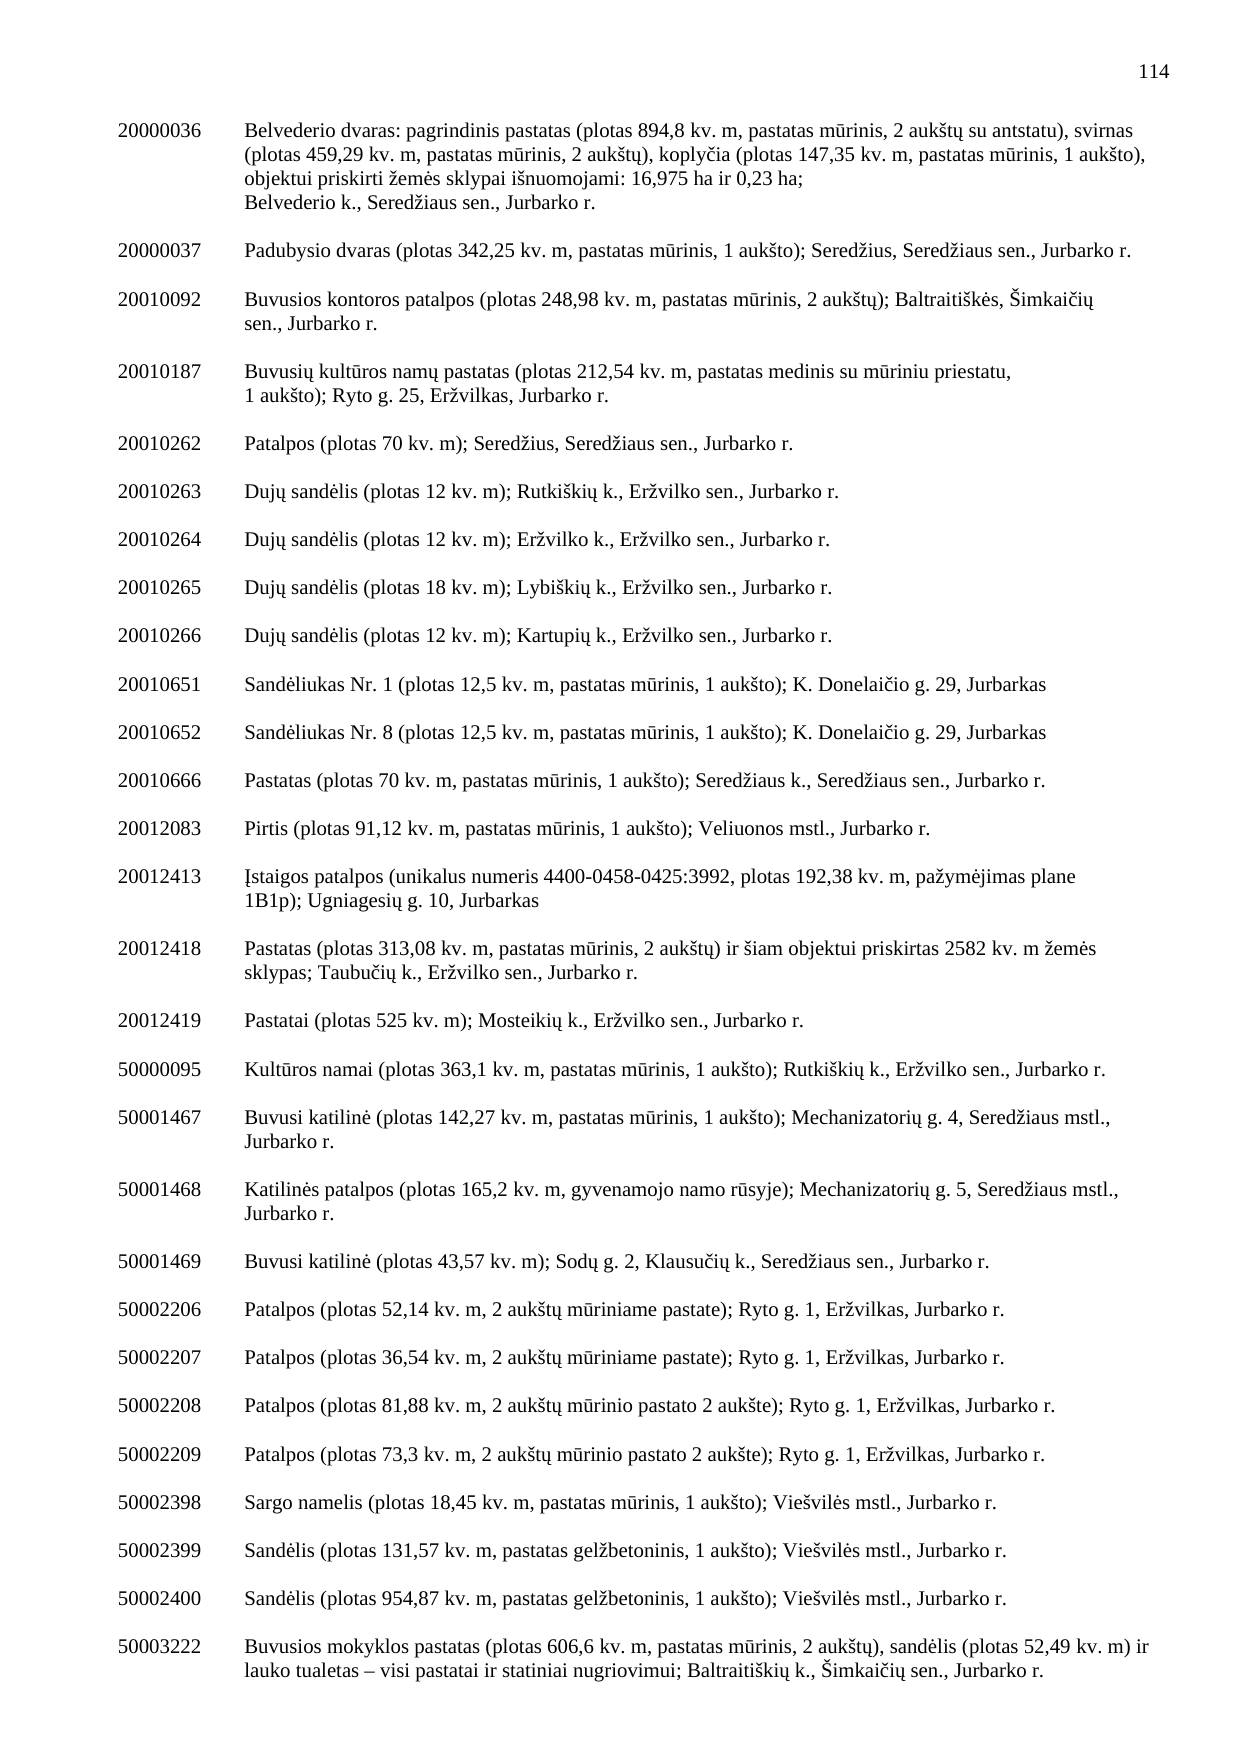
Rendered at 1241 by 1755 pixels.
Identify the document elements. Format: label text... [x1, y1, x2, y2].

table_cell 20000036 [101, 118, 233, 214]
table_cell [101, 1153, 1198, 1177]
table_cell [1207, 1105, 1240, 1153]
table_cell 50000095 [101, 1057, 233, 1081]
table_cell [1193, 1634, 1198, 1682]
table_cell Padubysio dvaras (plotas 342,25 kv. m, pastatas mūrinis, 1 aukšto); Seredžius, Seredžiaus sen., Jurbarko r. [233, 239, 1148, 262]
table_cell [1198, 1345, 1207, 1369]
table_cell [1198, 1586, 1207, 1610]
table_cell [1163, 768, 1178, 792]
table_cell [1193, 287, 1198, 335]
table_cell [1207, 1394, 1240, 1417]
table_cell [1207, 599, 1240, 623]
table_cell [1198, 527, 1207, 551]
table_cell [1207, 407, 1240, 431]
table_cell Patalpos (plotas 36,54 kv. m, 2 aukštų mūriniame pastate); Ryto g. 1, Eržvilkas, Jurbarko r. [233, 1345, 1148, 1369]
table_cell 20010263 [101, 479, 233, 503]
table_cell [1178, 287, 1192, 335]
table_cell [101, 1321, 1198, 1345]
table_cell [1198, 984, 1207, 1008]
table_cell [1207, 1634, 1240, 1682]
table_cell [1207, 455, 1240, 479]
table_cell [1207, 287, 1240, 335]
table_cell [1148, 287, 1163, 335]
table_cell [1207, 551, 1240, 575]
table_cell [1198, 239, 1207, 262]
table_cell Sandėliukas Nr. 1 (plotas 12,5 kv. m, pastatas mūrinis, 1 aukšto); K. Donelaičio g. 29, Jurbarkas [233, 672, 1148, 696]
table_cell [1198, 840, 1207, 864]
table_cell [101, 551, 1198, 575]
table_cell 50001468 [101, 1177, 233, 1225]
table_cell [1207, 1490, 1240, 1514]
table_cell [1163, 575, 1178, 599]
table_cell Sandėliukas Nr. 8 (plotas 12,5 kv. m, pastatas mūrinis, 1 aukšto); K. Donelaičio g. 29, Jurbarkas [233, 720, 1148, 744]
table_cell [1198, 479, 1207, 503]
table_cell [1163, 1249, 1178, 1273]
table_cell Dujų sandėlis (plotas 18 kv. m); Lybiškių k., Eržvilko sen., Jurbarko r. [233, 575, 1148, 599]
table_cell Pastatai (plotas 525 kv. m); Mosteikių k., Eržvilko sen., Jurbarko r. [233, 1009, 1148, 1032]
table_cell [1148, 359, 1163, 407]
table_cell [1148, 239, 1163, 262]
table_cell [1163, 936, 1178, 984]
table_cell [1193, 1442, 1198, 1466]
table_cell [1198, 1538, 1207, 1562]
table_cell [1148, 1586, 1163, 1610]
table_cell [1198, 1297, 1207, 1321]
table_cell 50001469 [101, 1249, 233, 1273]
table_cell [1198, 1033, 1207, 1057]
table_cell Kultūros namai (plotas 363,1 kv. m, pastatas mūrinis, 1 aukšto); Rutkiškių k., Eržvilko sen., Jurbarko r. [233, 1057, 1148, 1081]
table_cell 20010652 [101, 720, 233, 744]
table_cell [1207, 984, 1240, 1008]
table_cell Sargo namelis (plotas 18,45 kv. m, pastatas mūrinis, 1 aukšto); Viešvilės mstl., Jurbarko r. [233, 1490, 1148, 1514]
table_cell [1163, 527, 1178, 551]
table_cell [101, 335, 1198, 359]
table_cell [1198, 1490, 1207, 1514]
table_cell 50003222 [101, 1634, 233, 1682]
table_cell [1207, 696, 1240, 720]
table_cell [1198, 720, 1207, 744]
table_cell [1207, 648, 1240, 672]
table_cell 50002209 [101, 1442, 233, 1466]
table_cell [1207, 720, 1240, 744]
table_cell [1193, 1249, 1198, 1273]
table_cell [1198, 551, 1207, 575]
table_cell [1207, 1249, 1240, 1273]
table_cell [1178, 239, 1192, 262]
table_cell 20010265 [101, 575, 233, 599]
table_cell [1163, 239, 1178, 262]
table_cell [1193, 816, 1198, 840]
table_cell [101, 1225, 1198, 1249]
table_cell [1193, 672, 1198, 696]
table_cell [1198, 624, 1207, 647]
table_cell [1207, 1514, 1240, 1538]
table_cell [1178, 720, 1192, 744]
table_cell [1207, 1418, 1240, 1442]
table_cell [1198, 1249, 1207, 1273]
table_cell [1148, 1057, 1163, 1081]
table_cell [101, 840, 1198, 864]
table_cell [1207, 792, 1240, 816]
table_cell [101, 912, 1198, 936]
table_cell [101, 1514, 1198, 1538]
table_cell [1178, 1297, 1192, 1321]
table_cell [1198, 936, 1207, 984]
table_cell [1193, 527, 1198, 551]
table_cell [1198, 214, 1207, 238]
table_cell [1207, 1610, 1240, 1634]
table_cell Pastatas (plotas 70 kv. m, pastatas mūrinis, 1 aukšto); Seredžiaus k., Seredžiaus sen., Jurbarko r. [233, 768, 1148, 792]
table_cell Įstaigos patalpos (unikalus numeris 4400-0458-0425:3992, plotas 192,38 kv. m, pažymėjimas plane 1B1p); Ugniagesių g. 10, Jurbarkas [233, 864, 1148, 912]
table_cell [1207, 1081, 1240, 1105]
table_cell [1178, 1345, 1192, 1369]
table_cell [1148, 672, 1163, 696]
table_cell [1193, 720, 1198, 744]
table_cell [1207, 1586, 1240, 1610]
table_cell [1207, 1538, 1240, 1562]
table_cell [1207, 840, 1240, 864]
table_cell [1148, 936, 1163, 984]
table_cell [1207, 214, 1240, 238]
table_cell [1198, 792, 1207, 816]
table_cell [1193, 479, 1198, 503]
table_cell Pastatas (plotas 313,08 kv. m, pastatas mūrinis, 2 aukštų) ir šiam objektui priskirtas 2582 kv. m žemės sklypas; Taubučių k., Eržvilko sen., Jurbarko r. [233, 936, 1148, 984]
table_cell [1163, 864, 1178, 912]
table_cell [1198, 1562, 1207, 1586]
table_cell [1148, 1105, 1163, 1153]
table_cell [1198, 431, 1207, 455]
table_cell [1198, 1418, 1207, 1442]
table_cell [1178, 936, 1192, 984]
table_cell [1163, 1586, 1178, 1610]
table_cell [1163, 1057, 1178, 1081]
table_cell [101, 1610, 1198, 1634]
table_cell [1207, 1177, 1240, 1225]
table_cell Buvusių kultūros namų pastatas (plotas 212,54 kv. m, pastatas medinis su mūriniu priestatu, 1 aukšto); Ryto g. 25, Eržvilkas, Jurbarko r. [233, 359, 1148, 407]
table_cell [101, 1081, 1198, 1105]
table_cell [1207, 912, 1240, 936]
table_cell [1193, 1177, 1198, 1225]
table_cell [1163, 1009, 1178, 1032]
table_cell 20012413 [101, 864, 233, 912]
table_cell 50002399 [101, 1538, 233, 1562]
table_cell [1198, 1009, 1207, 1032]
table_cell [1163, 431, 1178, 455]
table_cell Sandėlis (plotas 954,87 kv. m, pastatas gelžbetoninis, 1 aukšto); Viešvilės mstl., Jurbarko r. [233, 1586, 1148, 1610]
table_cell Patalpos (plotas 81,88 kv. m, 2 aukštų mūrinio pastato 2 aukšte); Ryto g. 1, Eržvilkas, Jurbarko r. [233, 1394, 1178, 1417]
table_cell [101, 1273, 1198, 1297]
table_cell [1148, 1009, 1163, 1032]
table_cell [1148, 624, 1163, 647]
table_cell [1163, 672, 1178, 696]
table_cell [1198, 287, 1207, 335]
table_cell [1207, 1442, 1240, 1466]
table_cell [1207, 936, 1240, 984]
table_cell [1178, 1105, 1192, 1153]
table_cell [1207, 1562, 1240, 1586]
table_cell [1148, 527, 1163, 551]
table_cell [1207, 744, 1240, 768]
table_cell [1148, 1249, 1163, 1273]
table_cell [1178, 1057, 1192, 1081]
table_cell [1163, 720, 1178, 744]
table_cell 50002206 [101, 1297, 233, 1321]
table_cell [1193, 359, 1198, 407]
table_cell [1148, 1490, 1163, 1514]
table_cell [1207, 335, 1240, 359]
table_cell [1193, 768, 1198, 792]
table_cell [1178, 118, 1192, 214]
table_cell [1178, 864, 1192, 912]
table_cell [1193, 864, 1198, 912]
table_cell [1148, 1442, 1163, 1466]
table_cell [1207, 1153, 1240, 1177]
table_cell [1207, 575, 1240, 599]
table_cell [1193, 239, 1198, 262]
table_cell [1163, 1177, 1178, 1225]
table_cell [1198, 118, 1207, 214]
table_cell [1207, 263, 1240, 287]
table_cell [1163, 1105, 1178, 1153]
table_cell [1178, 624, 1192, 647]
table_cell [1198, 1514, 1207, 1538]
table_cell [1148, 1297, 1163, 1321]
table_cell Patalpos (plotas 73,3 kv. m, 2 aukštų mūrinio pastato 2 aukšte); Ryto g. 1, Eržvilkas, Jurbarko r. [233, 1442, 1148, 1466]
table_cell Buvusios mokyklos pastatas (plotas 606,6 kv. m, pastatas mūrinis, 2 aukštų), sandėlis (plotas 52,49 kv. m) ir lauko tualetas – visi pastatai ir statiniai nugriovimui; Baltraitiškių k., Šimkaičių sen., Jurbarko r. [233, 1634, 1192, 1682]
table_cell [1207, 1297, 1240, 1321]
table_cell [1207, 1321, 1240, 1345]
table_cell [1163, 479, 1178, 503]
table_cell [101, 792, 1198, 816]
table_cell [1198, 1273, 1207, 1297]
table_cell 20012418 [101, 936, 233, 984]
table_cell [1198, 864, 1207, 912]
table_cell 20010666 [101, 768, 233, 792]
table_cell [1198, 503, 1207, 527]
table_cell [1207, 1273, 1240, 1297]
table_cell [1198, 1321, 1207, 1345]
table_cell [1198, 912, 1207, 936]
table_cell [1198, 1442, 1207, 1466]
table_cell Patalpos (plotas 70 kv. m); Seredžius, Seredžiaus sen., Jurbarko r. [233, 431, 1148, 455]
table_cell 20012083 [101, 816, 233, 840]
table_cell [1178, 1538, 1192, 1562]
table_cell [1163, 1442, 1178, 1466]
table_cell [1207, 672, 1240, 696]
table_cell [1198, 672, 1207, 696]
table_cell [1198, 599, 1207, 623]
table_cell Katilinės patalpos (plotas 165,2 kv. m, gyvenamojo namo rūsyje); Mechanizatorių g. 5, Seredžiaus mstl., Jurbarko r. [233, 1177, 1148, 1225]
table_cell [1148, 864, 1163, 912]
table_cell [1198, 1225, 1207, 1249]
table_cell [1178, 1009, 1192, 1032]
table_cell [1148, 479, 1163, 503]
table_cell [1207, 768, 1240, 792]
table_cell [1178, 1177, 1192, 1225]
table_cell [1207, 1009, 1240, 1032]
table_cell [101, 1466, 1198, 1490]
table_cell [1207, 503, 1240, 527]
table_cell Buvusios kontoros patalpos (plotas 248,98 kv. m, pastatas mūrinis, 2 aukštų); Baltraitiškės, Šimkaičių sen., Jurbarko r. [233, 287, 1148, 335]
table_cell [1163, 1345, 1178, 1369]
table_cell [1163, 287, 1178, 335]
table_cell [1198, 455, 1207, 479]
table_cell [1178, 359, 1192, 407]
table_cell [1207, 624, 1240, 647]
table_cell [1207, 1345, 1240, 1369]
table_cell [1207, 239, 1240, 262]
table_cell 50002398 [101, 1490, 233, 1514]
table_cell [1207, 864, 1240, 912]
table_cell [1198, 768, 1207, 792]
table_cell [1148, 768, 1163, 792]
table_cell [101, 1369, 1198, 1393]
table_cell [1198, 1057, 1207, 1081]
table_cell 50002207 [101, 1345, 233, 1369]
table_cell [1178, 1586, 1192, 1610]
table_cell [1207, 816, 1240, 840]
table_cell [1178, 431, 1192, 455]
table_cell [1198, 1634, 1207, 1682]
table_cell [101, 696, 1198, 720]
table_cell [1207, 1466, 1240, 1490]
table_cell [1178, 1442, 1192, 1466]
table_cell [1193, 1297, 1198, 1321]
table_cell Sandėlis (plotas 131,57 kv. m, pastatas gelžbetoninis, 1 aukšto); Viešvilės mstl., Jurbarko r. [233, 1538, 1148, 1562]
table_cell [1178, 768, 1192, 792]
table_cell [1148, 720, 1163, 744]
table_cell [1207, 1057, 1240, 1081]
table_cell [1198, 407, 1207, 431]
table_cell 50001467 [101, 1105, 233, 1153]
table_cell Dujų sandėlis (plotas 12 kv. m); Kartupių k., Eržvilko sen., Jurbarko r. [233, 624, 1148, 647]
table_cell [1193, 1490, 1198, 1514]
table_cell [1163, 1297, 1178, 1321]
table_cell Dujų sandėlis (plotas 12 kv. m); Rutkiškių k., Eržvilko sen., Jurbarko r. [233, 479, 1148, 503]
table_cell [101, 1033, 1198, 1057]
table_cell [1178, 816, 1192, 840]
table_cell [1193, 1394, 1198, 1417]
table_cell [1198, 744, 1207, 768]
table_cell [101, 214, 1198, 238]
table_cell [1198, 1105, 1207, 1153]
table_cell 20010092 [101, 287, 233, 335]
table_cell Belvederio dvaras: pagrindinis pastatas (plotas 894,8 kv. m, pastatas mūrinis, 2 aukštų su antstatu), svirnas (plotas 459,29 kv. m, pastatas mūrinis, 2 aukštų), koplyčia (plotas 147,35 kv. m, pastatas mūrinis, 1 aukšto), objektui priskirti žemės sklypai išnuomojami: 16,975 ha ir 0,23 ha; Belvederio k., Seredžiaus sen., Jurbarko r. [233, 118, 1178, 214]
table_cell [1163, 1490, 1178, 1514]
table_cell [1198, 335, 1207, 359]
table_cell [1193, 1105, 1198, 1153]
table_cell [1163, 1538, 1178, 1562]
table_cell [1207, 431, 1240, 455]
table_cell [1207, 359, 1240, 407]
table_cell [101, 984, 1198, 1008]
table_cell Dujų sandėlis (plotas 12 kv. m); Eržvilko k., Eržvilko sen., Jurbarko r. [233, 527, 1148, 551]
table_cell Patalpos (plotas 52,14 kv. m, 2 aukštų mūriniame pastate); Ryto g. 1, Eržvilkas, Jurbarko r. [233, 1297, 1148, 1321]
table_cell [1198, 263, 1207, 287]
table_cell [101, 1562, 1198, 1586]
table_cell [1178, 672, 1192, 696]
table_cell [101, 407, 1198, 431]
table_cell [1198, 1369, 1207, 1393]
table_cell [1148, 816, 1163, 840]
table_cell [1148, 1538, 1163, 1562]
table_cell Buvusi katilinė (plotas 142,27 kv. m, pastatas mūrinis, 1 aukšto); Mechanizatorių g. 4, Seredžiaus mstl., Jurbarko r. [233, 1105, 1148, 1153]
table_cell 20010266 [101, 624, 233, 647]
table_cell [1207, 1369, 1240, 1393]
table_cell [1198, 359, 1207, 407]
table_cell [1148, 431, 1163, 455]
table_cell [1193, 1538, 1198, 1562]
table_cell [1178, 1249, 1192, 1273]
table_cell [1198, 648, 1207, 672]
table_cell [1198, 1081, 1207, 1105]
table_cell [1148, 1345, 1163, 1369]
table_cell [1198, 1466, 1207, 1490]
table_cell [1178, 1394, 1192, 1417]
table_cell [1148, 575, 1163, 599]
table_cell [1178, 479, 1192, 503]
table_cell [101, 599, 1198, 623]
table_cell [1193, 1586, 1198, 1610]
table_cell [1198, 1394, 1207, 1417]
table_cell [1193, 1345, 1198, 1369]
table_cell [1198, 696, 1207, 720]
table_cell 20010187 [101, 359, 233, 407]
table_cell [1193, 1009, 1198, 1032]
table_cell [1193, 624, 1198, 647]
table_cell 20010264 [101, 527, 233, 551]
table_cell [1193, 936, 1198, 984]
table_cell [1198, 816, 1207, 840]
table_cell [101, 503, 1198, 527]
table_cell [101, 1418, 1198, 1442]
table_cell [1163, 816, 1178, 840]
table_cell [101, 648, 1198, 672]
table_cell [1178, 575, 1192, 599]
table_cell [1207, 1225, 1240, 1249]
table_cell [101, 455, 1198, 479]
table_cell [1178, 527, 1192, 551]
table_cell [1193, 1057, 1198, 1081]
table_cell [1193, 118, 1198, 214]
table_cell [1163, 359, 1178, 407]
table_cell Buvusi katilinė (plotas 43,57 kv. m); Sodų g. 2, Klausučių k., Seredžiaus sen., Jurbarko r. [233, 1249, 1148, 1273]
table_cell [1193, 431, 1198, 455]
table_cell 50002208 [101, 1394, 233, 1417]
table_cell 50002400 [101, 1586, 233, 1610]
table_cell 20000037 [101, 239, 233, 262]
table_cell [101, 744, 1198, 768]
table_cell 20010651 [101, 672, 233, 696]
table_cell [101, 263, 1198, 287]
table_cell [1178, 1490, 1192, 1514]
table_cell [1198, 1177, 1207, 1225]
table_cell Pirtis (plotas 91,12 kv. m, pastatas mūrinis, 1 aukšto); Veliuonos mstl., Jurbarko r. [233, 816, 1148, 840]
table_cell [1207, 1033, 1240, 1057]
table_cell [1198, 1610, 1207, 1634]
table_cell [1163, 624, 1178, 647]
table_cell [1198, 575, 1207, 599]
table_cell [1198, 1153, 1207, 1177]
table_cell [1148, 1177, 1163, 1225]
table_cell [1207, 527, 1240, 551]
table_cell [1207, 479, 1240, 503]
table_cell [1207, 118, 1240, 214]
table_cell [1193, 575, 1198, 599]
table_cell 20010262 [101, 431, 233, 455]
table_cell 20012419 [101, 1009, 233, 1032]
